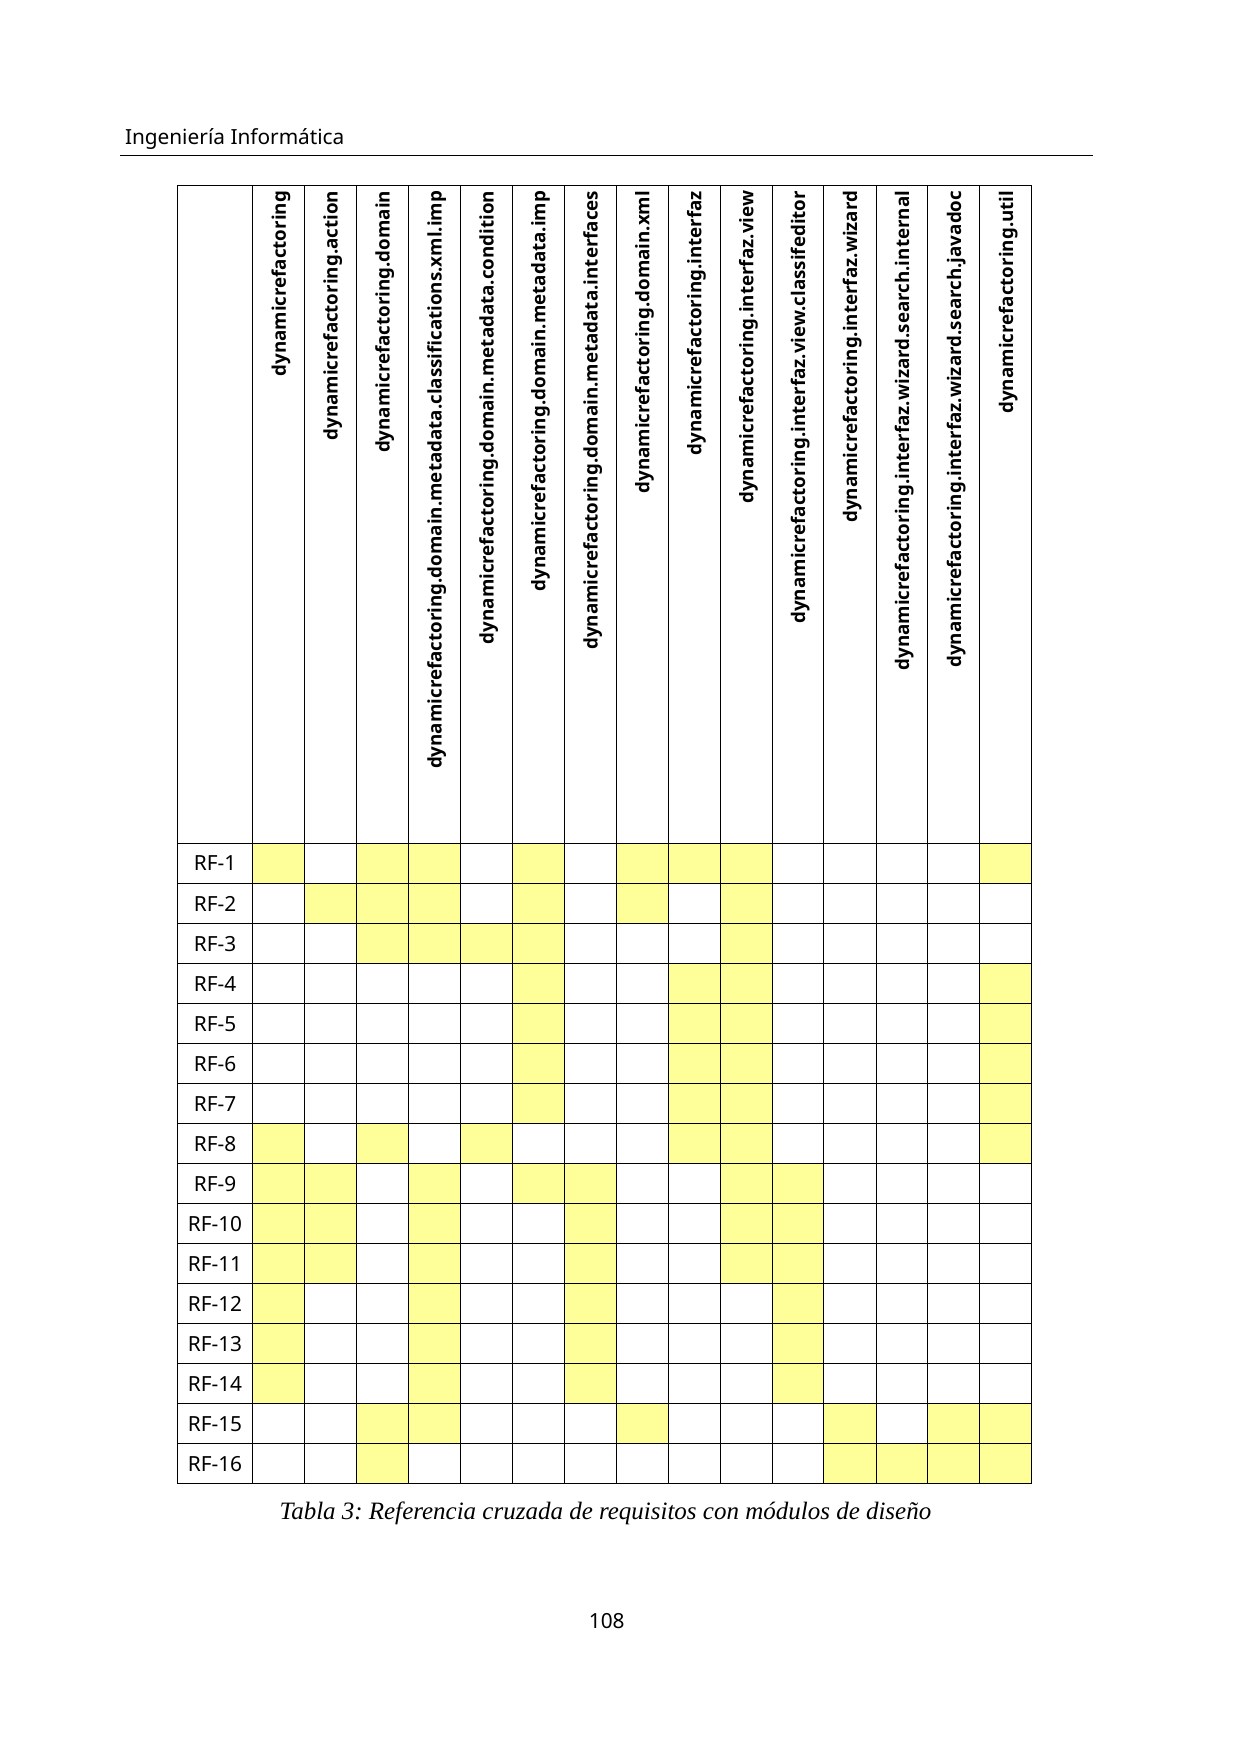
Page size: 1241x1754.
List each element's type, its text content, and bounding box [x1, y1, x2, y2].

table_cell [253, 964, 304, 1003]
table_cell [773, 1084, 823, 1123]
table_cell [409, 1164, 460, 1203]
table_cell [565, 1084, 616, 1123]
table_cell [877, 1204, 927, 1243]
table_cell [824, 1444, 876, 1483]
table_cell [409, 1284, 460, 1323]
table_cell [617, 1084, 668, 1123]
table_cell [357, 1244, 408, 1283]
table_cell [409, 1444, 460, 1483]
table_cell [617, 1244, 668, 1283]
table_cell [305, 1244, 356, 1283]
table_cell [928, 1164, 979, 1203]
table_cell RF-13 [178, 1324, 252, 1363]
table_cell [461, 1204, 512, 1243]
table_cell [357, 1444, 408, 1483]
table_cell [253, 1084, 304, 1123]
table_cell [357, 1324, 408, 1363]
table_cell [773, 1004, 823, 1043]
table_cell [565, 964, 616, 1003]
table_cell [513, 1204, 564, 1243]
table_cell [980, 1004, 1031, 1043]
table_cell [357, 884, 408, 923]
table_cell [824, 1324, 876, 1363]
table_cell [669, 844, 720, 883]
table_cell RF-3 [178, 924, 252, 963]
table_cell [773, 1364, 823, 1403]
table_cell RF-6 [178, 1044, 252, 1083]
table_cell [980, 1124, 1031, 1163]
table_cell [513, 1284, 564, 1323]
table_cell [513, 1244, 564, 1283]
table_cell [357, 1404, 408, 1443]
table_cell [980, 1364, 1031, 1403]
table_cell [669, 1084, 720, 1123]
table_cell [617, 964, 668, 1003]
table_cell [928, 1284, 979, 1323]
table_cell [253, 1124, 304, 1163]
table_cell [565, 1244, 616, 1283]
table_cell [980, 1324, 1031, 1363]
table_cell [877, 884, 927, 923]
table_header dynamicrefactoring.domain.metadata.condition [461, 186, 512, 843]
table_cell [773, 1124, 823, 1163]
table_cell [877, 1284, 927, 1323]
table_cell [409, 1324, 460, 1363]
table_cell [513, 1404, 564, 1443]
table_cell [877, 964, 927, 1003]
table_cell [721, 1284, 772, 1323]
table_cell [617, 1284, 668, 1323]
table_cell [669, 1044, 720, 1083]
table_cell [513, 1324, 564, 1363]
table_cell [253, 1404, 304, 1443]
table_cell [721, 844, 772, 883]
table_cell [461, 884, 512, 923]
table_cell [305, 964, 356, 1003]
table_cell [357, 1164, 408, 1203]
table_cell [513, 1364, 564, 1403]
table_cell [565, 1004, 616, 1043]
table_cell [461, 1364, 512, 1403]
table_cell [824, 1124, 876, 1163]
table_cell [721, 1044, 772, 1083]
table_cell [721, 1244, 772, 1283]
table_cell [409, 884, 460, 923]
table_cell [824, 844, 876, 883]
table_cell [877, 1404, 927, 1443]
table_cell [824, 1004, 876, 1043]
table_cell [877, 924, 927, 963]
table_cell RF-16 [178, 1444, 252, 1483]
table_header dynamicrefactoring.interfaz.view.classifeditor [773, 186, 823, 843]
table_cell [305, 1444, 356, 1483]
table_cell [824, 1204, 876, 1243]
table_header [178, 186, 252, 843]
table_cell [928, 1244, 979, 1283]
table_cell RF-10 [178, 1204, 252, 1243]
table_cell [357, 1284, 408, 1323]
table_cell [305, 1324, 356, 1363]
table_cell [721, 1444, 772, 1483]
table_cell [773, 1324, 823, 1363]
table_cell RF-4 [178, 964, 252, 1003]
table_cell [253, 1444, 304, 1483]
table_cell [617, 1404, 668, 1443]
table_cell [669, 1164, 720, 1203]
table_cell [824, 1284, 876, 1323]
table_cell [721, 1164, 772, 1203]
table_cell [565, 844, 616, 883]
table_cell [565, 1284, 616, 1323]
table_cell [928, 1444, 979, 1483]
table_cell [928, 1044, 979, 1083]
table_cell [721, 1004, 772, 1043]
table_cell [513, 884, 564, 923]
table_cell [461, 1124, 512, 1163]
table_cell [305, 844, 356, 883]
table_cell [461, 1284, 512, 1323]
table_cell [253, 1364, 304, 1403]
table_cell RF-8 [178, 1124, 252, 1163]
table_cell [617, 844, 668, 883]
table_cell RF-14 [178, 1364, 252, 1403]
table_cell [877, 844, 927, 883]
table_cell [253, 1044, 304, 1083]
table_cell [461, 1244, 512, 1283]
table_cell [721, 1084, 772, 1123]
table_cell [513, 1084, 564, 1123]
table_cell [877, 1124, 927, 1163]
table_cell [253, 924, 304, 963]
table_cell [617, 1324, 668, 1363]
table_cell [253, 884, 304, 923]
table_cell [305, 1124, 356, 1163]
table_cell [669, 1404, 720, 1443]
table_cell [253, 1244, 304, 1283]
table_cell [877, 1244, 927, 1283]
table_cell [721, 1124, 772, 1163]
table_cell [980, 1044, 1031, 1083]
table_cell [669, 1444, 720, 1483]
table_cell [928, 844, 979, 883]
table_cell [357, 1364, 408, 1403]
table_cell [513, 964, 564, 1003]
table_cell [617, 924, 668, 963]
table_cell [928, 924, 979, 963]
table_cell RF-2 [178, 884, 252, 923]
table_cell [409, 1364, 460, 1403]
table_cell [461, 1324, 512, 1363]
table_cell [357, 1124, 408, 1163]
table_cell RF-5 [178, 1004, 252, 1043]
table_cell [565, 884, 616, 923]
table_cell [253, 1284, 304, 1323]
table_header dynamicrefactoring.domain.xml [617, 186, 668, 843]
table_cell [513, 1164, 564, 1203]
table_header dynamicrefactoring.domain [357, 186, 408, 843]
table_cell [773, 1204, 823, 1243]
table_cell [877, 1084, 927, 1123]
table_cell [305, 1004, 356, 1043]
table_header dynamicrefactoring.interfaz [669, 186, 720, 843]
table_cell [253, 1164, 304, 1203]
table_cell [824, 1084, 876, 1123]
table_cell RF-11 [178, 1244, 252, 1283]
table_cell [461, 1444, 512, 1483]
table_cell [669, 1124, 720, 1163]
table_cell [565, 1164, 616, 1203]
table_cell [617, 1364, 668, 1403]
table_cell [824, 1364, 876, 1403]
table_cell [409, 1204, 460, 1243]
table_cell [357, 964, 408, 1003]
table_cell [928, 1124, 979, 1163]
table_cell [928, 964, 979, 1003]
table_cell [928, 1404, 979, 1443]
table_header dynamicrefactoring.domain.metadata.interfaces [565, 186, 616, 843]
table_cell [565, 924, 616, 963]
table_cell [980, 964, 1031, 1003]
table_cell [773, 884, 823, 923]
table_cell [877, 1364, 927, 1403]
table_cell [877, 1004, 927, 1043]
table_cell [928, 1364, 979, 1403]
table_cell [980, 1244, 1031, 1283]
table_cell [721, 1324, 772, 1363]
table_cell [669, 1364, 720, 1403]
table_header dynamicrefactoring.util [980, 186, 1031, 843]
table_cell [669, 964, 720, 1003]
table_cell [305, 884, 356, 923]
table_cell [824, 1164, 876, 1203]
table_header dynamicrefactoring.interfaz.wizard.search.javadoc [928, 186, 979, 843]
table_cell [617, 1004, 668, 1043]
table_cell [980, 1204, 1031, 1243]
table_cell [773, 964, 823, 1003]
table_cell [409, 1124, 460, 1163]
table_cell [824, 1404, 876, 1443]
table_cell [824, 924, 876, 963]
table_cell [305, 1284, 356, 1323]
table_cell [721, 884, 772, 923]
table_cell [253, 844, 304, 883]
table_cell [617, 1124, 668, 1163]
table_cell RF-15 [178, 1404, 252, 1443]
table_cell [357, 1084, 408, 1123]
table_cell [461, 1044, 512, 1083]
table_cell [669, 924, 720, 963]
table_cell [409, 1084, 460, 1123]
table_cell [824, 964, 876, 1003]
table_cell [928, 1324, 979, 1363]
table_cell [357, 1204, 408, 1243]
table_cell [669, 1284, 720, 1323]
table_cell [773, 924, 823, 963]
table_cell [253, 1324, 304, 1363]
table_cell [928, 1084, 979, 1123]
table_cell [980, 924, 1031, 963]
table_header dynamicrefactoring.interfaz.wizard [824, 186, 876, 843]
table_cell [721, 1364, 772, 1403]
table_cell [461, 924, 512, 963]
table_cell [877, 1164, 927, 1203]
table_cell [357, 1044, 408, 1083]
table_cell [617, 1204, 668, 1243]
table_cell [928, 1204, 979, 1243]
table_cell [409, 844, 460, 883]
table_cell [305, 1364, 356, 1403]
table_cell [513, 1444, 564, 1483]
table_cell [305, 1084, 356, 1123]
table_cell [877, 1444, 927, 1483]
table_cell [357, 1004, 408, 1043]
table_cell [773, 1244, 823, 1283]
table_cell [980, 1404, 1031, 1443]
table_header dynamicrefactoring.interfaz.view [721, 186, 772, 843]
table_cell [409, 1244, 460, 1283]
table_cell [721, 924, 772, 963]
table_cell [824, 1044, 876, 1083]
table_cell [409, 1044, 460, 1083]
table_cell [305, 1164, 356, 1203]
table_header dynamicrefactoring.domain.metadata.imp [513, 186, 564, 843]
table_cell [617, 1444, 668, 1483]
table_cell [305, 1044, 356, 1083]
table_cell [305, 1204, 356, 1243]
table_cell [461, 1404, 512, 1443]
table_cell [513, 844, 564, 883]
table_cell [461, 964, 512, 1003]
table_cell [305, 1404, 356, 1443]
table_cell [357, 924, 408, 963]
table_cell [357, 844, 408, 883]
table_cell [669, 1244, 720, 1283]
table_cell [773, 1044, 823, 1083]
table_cell [565, 1444, 616, 1483]
table_cell [773, 1164, 823, 1203]
table_cell [461, 1004, 512, 1043]
table_cell [565, 1124, 616, 1163]
table_cell [461, 1164, 512, 1203]
table_header dynamicrefactoring [253, 186, 304, 843]
table_cell [877, 1324, 927, 1363]
table_cell [773, 1284, 823, 1323]
table_cell [980, 844, 1031, 883]
table_cell [669, 1324, 720, 1363]
table_cell [980, 1084, 1031, 1123]
table_cell [928, 1004, 979, 1043]
table_cell [980, 1164, 1031, 1203]
table_cell [721, 1404, 772, 1443]
table_cell [461, 1084, 512, 1123]
table_cell [617, 884, 668, 923]
table_cell [824, 1244, 876, 1283]
table_cell [513, 1124, 564, 1163]
table_cell [721, 964, 772, 1003]
table_cell [980, 1444, 1031, 1483]
table_cell RF-9 [178, 1164, 252, 1203]
table_cell [409, 924, 460, 963]
table_cell RF-12 [178, 1284, 252, 1323]
table_cell [565, 1044, 616, 1083]
table_cell [461, 844, 512, 883]
table_header dynamicrefactoring.action [305, 186, 356, 843]
table_cell [409, 1404, 460, 1443]
table_cell [773, 1404, 823, 1443]
table_cell [513, 924, 564, 963]
table_cell [565, 1324, 616, 1363]
table_cell [305, 924, 356, 963]
table_cell [824, 884, 876, 923]
table_cell RF-1 [178, 844, 252, 883]
table_header dynamicrefactoring.interfaz.wizard.search.internal [877, 186, 927, 843]
table_cell [617, 1044, 668, 1083]
table_cell [980, 1284, 1031, 1323]
table_cell [253, 1004, 304, 1043]
table_cell [513, 1004, 564, 1043]
table_cell [617, 1164, 668, 1203]
table_cell [669, 1004, 720, 1043]
table_cell [409, 1004, 460, 1043]
table_cell [513, 1044, 564, 1083]
table_cell [721, 1204, 772, 1243]
table_cell RF-7 [178, 1084, 252, 1123]
table_header dynamicrefactoring.domain.metadata.classifications.xml.imp [409, 186, 460, 843]
text Tabla 3: Referencia cruzada de requisitos con módulos de diseño [120, 1496, 1093, 1525]
table_cell [565, 1204, 616, 1243]
table_cell [669, 884, 720, 923]
table_cell [773, 1444, 823, 1483]
table_cell [877, 1044, 927, 1083]
table_cell [669, 1204, 720, 1243]
table_cell [773, 844, 823, 883]
table_cell [565, 1364, 616, 1403]
table_cell [565, 1404, 616, 1443]
table_cell [409, 964, 460, 1003]
table_cell [980, 884, 1031, 923]
table_cell [253, 1204, 304, 1243]
table_cell [928, 884, 979, 923]
